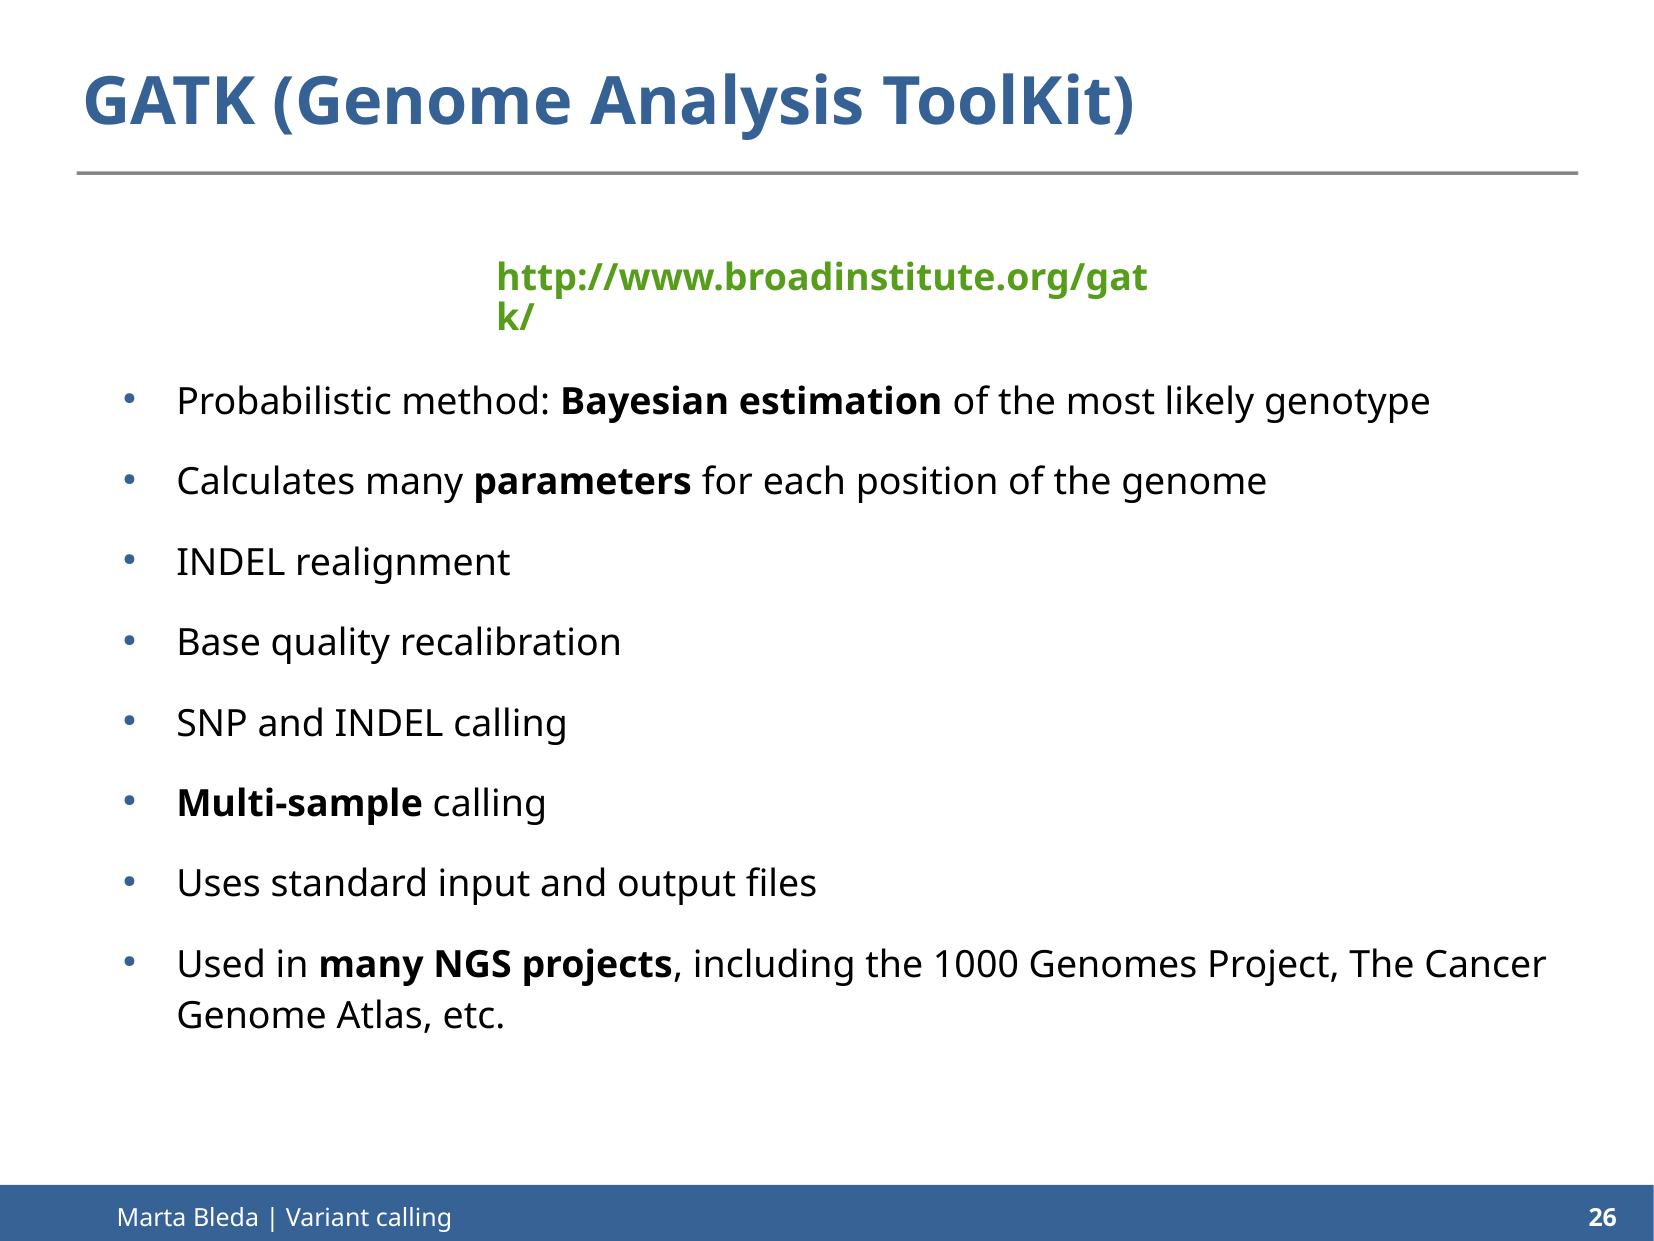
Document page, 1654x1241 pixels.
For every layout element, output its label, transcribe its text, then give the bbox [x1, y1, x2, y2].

list Probabilistic method: Bayesian estimation of the most likely genotype Calculates many parameters for each position of the genome INDEL realignment Base quality recalibration SNP and INDEL calling Multi-sample calling Uses standard input and output files Used in many NGS projects, including the 1000 Genomes Project, The Cancer Genome Atlas, etc. [105, 374, 1554, 1119]
text_box http://www.broadinstitute.org/gatk/ [481, 243, 1173, 302]
picture [74, 170, 1580, 175]
title GATK (Genome Analysis ToolKit) [82, 49, 1571, 148]
